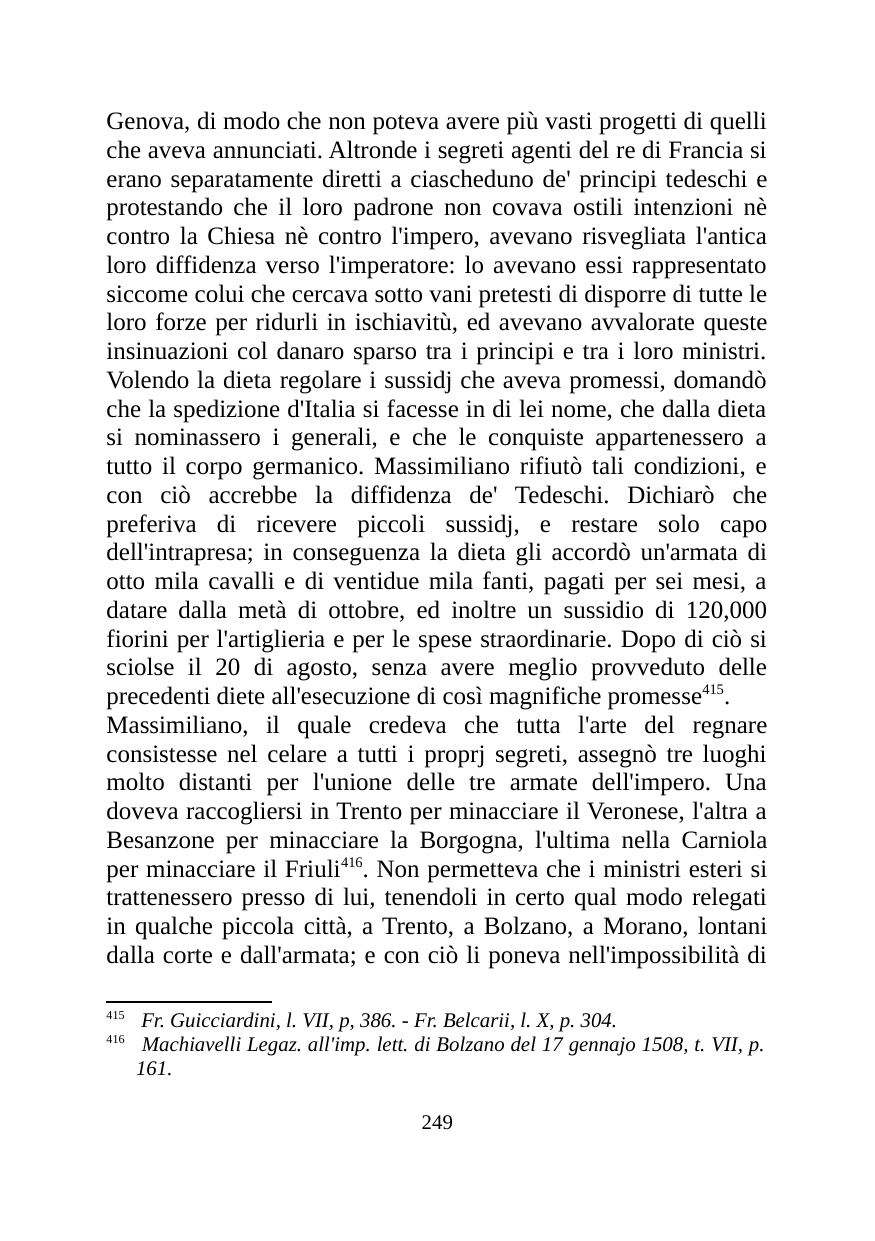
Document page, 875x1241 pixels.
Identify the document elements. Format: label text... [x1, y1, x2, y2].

text Genova, di modo che non poteva avere più vasti progetti di quelli che aveva annunciati. Altronde i segreti agenti del re di Francia si erano separatamente diretti a ciascheduno de' principi tedeschi e protestando che il loro padrone non covava ostili intenzioni nè contro la Chiesa nè contro l'impero, avevano risvegliata l'antica loro diffidenza verso l'imperatore: lo avevano essi rappresentato siccome colui che cercava sotto vani pretesti di disporre di tutte le loro forze per ridurli in ischiavitù, ed avevano avvalorate queste insinuazioni col danaro sparso tra i principi e tra i loro ministri. Volendo la dieta regolare i sussidj che aveva promessi, domandò che la spedizione d'Italia si facesse in di lei nome, che dalla dieta si nominassero i generali, e che le conquiste appartenessero a tutto il corpo germanico. Massimiliano rifiutò tali condizioni, e con ciò accrebbe la diffidenza de' Tedeschi. Dichiarò che preferiva di ricevere piccoli sussidj, e restare solo capo dell'intrapresa; in conseguenza la dieta gli accordò un'armata di otto mila cavalli e di ventidue mila fanti, pagati per sei mesi, a datare dalla metà di ottobre, ed inoltre un sussidio di 120,000 fiorini per l'artiglieria e per le spese straordinarie. Dopo di ciò si sciolse il 20 di agosto, senza avere meglio provveduto delle precedenti diete all'esecuzione di così magnifiche promesse. [106, 106, 768, 710]
text Machiavelli Legaz. all'imp. lett. di Bolzano del 17 gennajo 1508, t. VII, p. 161. [106, 1032, 768, 1080]
text Fr. Guicciardini, l. VII, p, 386. - Fr. Belcarii, l. X, p. 304. [106, 1008, 768, 1032]
text Massimiliano, il quale credeva che tutta l'arte del regnare consistesse nel celare a tutti i proprj segreti, assegnò tre luoghi molto distanti per l'unione delle tre armate dell'impero. Una doveva raccogliersi in Trento per minacciare il Veronese, l'altra a Besanzone per minacciare la Borgogna, l'ultima nella Carniola per minacciare il Friuli. Non permetteva che i ministri esteri si trattenessero presso di lui, tenendoli in certo qual modo relegati in qualche piccola città, a Trento, a Bolzano, a Morano, lontani dalla corte e dall'armata; e con ciò li poneva nell'impossibilità di [106, 710, 768, 969]
